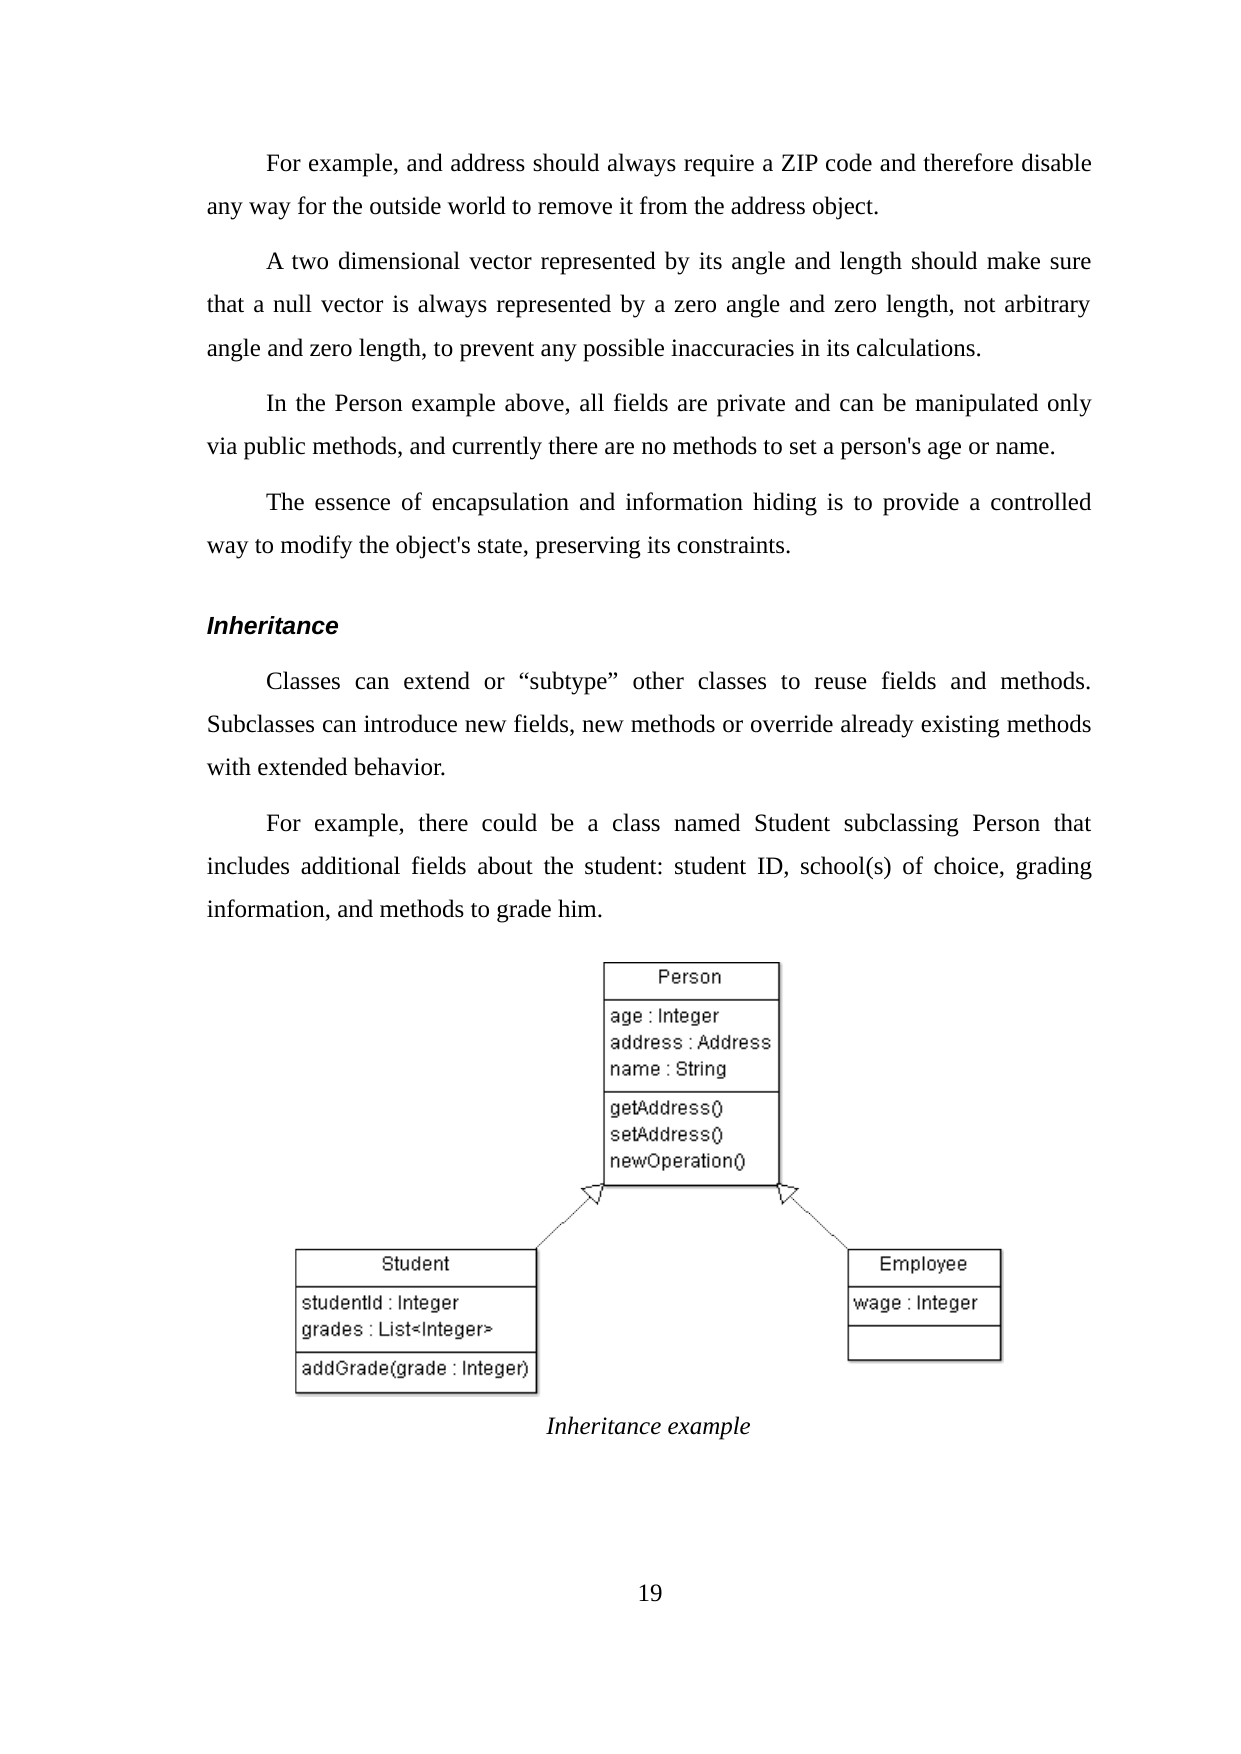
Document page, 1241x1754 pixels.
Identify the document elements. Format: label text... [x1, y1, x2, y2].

picture [295, 962, 1004, 1397]
text For example, there could be a class named Student subclassing Person that includes additional fields about the student: student ID, school(s) of choice, grading information, and methods to grade him. [207, 808, 1093, 923]
text Classes can extend or “subtype” other classes to reuse fields and methods. Subclasses can introduce new fields, new methods or override already existing methods with extended behavior. [207, 666, 1093, 781]
text A two dimensional vector represented by its angle and length should make sure that a null vector is always represented by a zero angle and zero length, not arbitrary angle and zero length, to prevent any possible inaccuracies in its calculations. [207, 246, 1093, 361]
subtitle Inheritance [207, 611, 1093, 639]
text In the Person example above, all fields are private and can be manipulated only via public methods, and currently there are no methods to set a person's age or name. [207, 388, 1093, 460]
text Inheritance example [207, 1397, 1093, 1439]
text For example, and address should always require a ZIP code and therefore disable any way for the outside world to remove it from the address object. [207, 148, 1093, 219]
text The essence of encapsulation and information hiding is to provide a controlled way to modify the object's state, preserving its constraints. [207, 487, 1093, 559]
